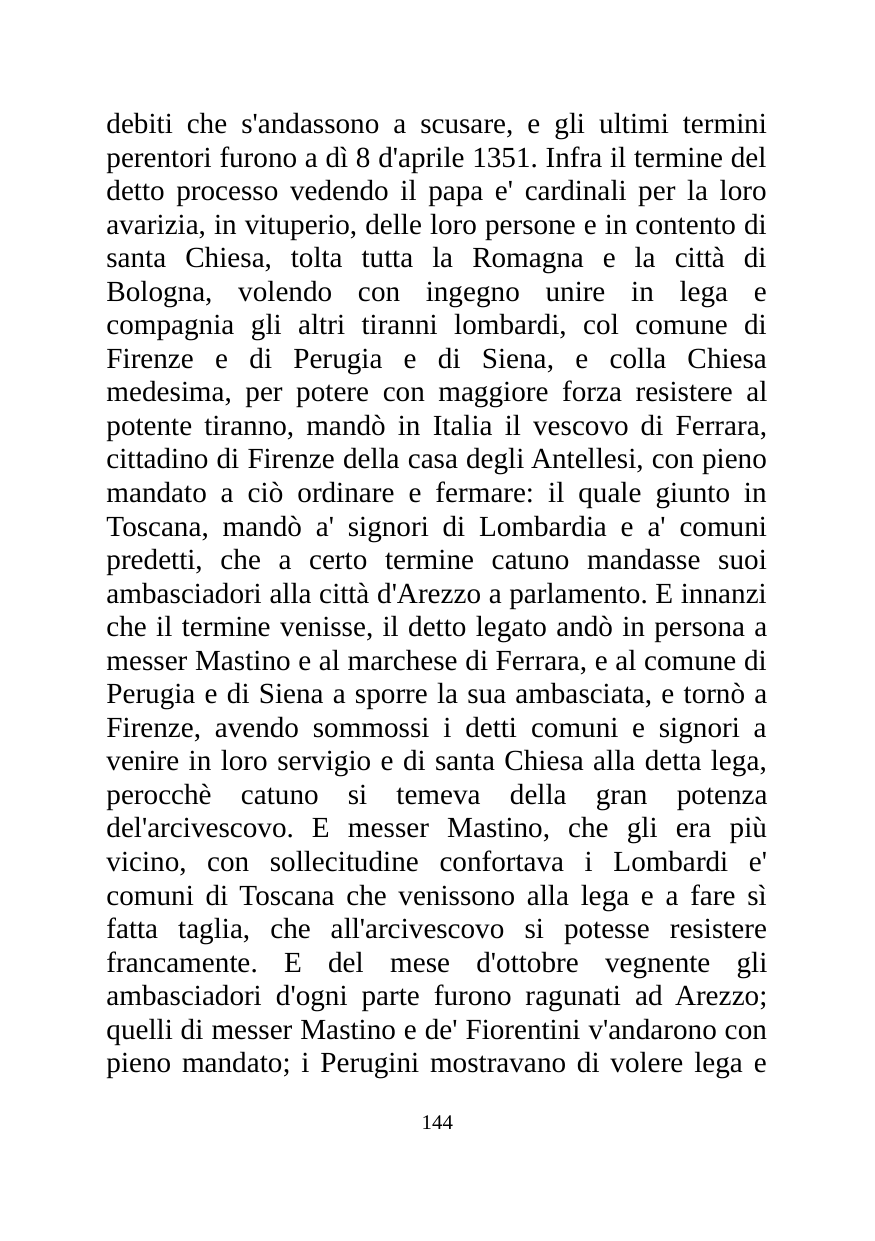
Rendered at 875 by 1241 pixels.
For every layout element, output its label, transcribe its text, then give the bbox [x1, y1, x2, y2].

text debiti che s'andassono a scusare, e gli ultimi termini perentori furono a dì 8 d'aprile 1351. Infra il termine del detto processo vedendo il papa e' cardinali per la loro avarizia, in vituperio, delle loro persone e in contento di santa Chiesa, tolta tutta la Romagna e la città di Bologna, volendo con ingegno unire in lega e compagnia gli altri tiranni lombardi, col comune di Firenze e di Perugia e di Siena, e colla Chiesa medesima, per potere con maggiore forza resistere al potente tiranno, mandò in Italia il vescovo di Ferrara, cittadino di Firenze della casa degli Antellesi, con pieno mandato a ciò ordinare e fermare: il quale giunto in Toscana, mandò a' signori di Lombardia e a' comuni predetti, che a certo termine catuno mandasse suoi ambasciadori alla città d'Arezzo a parlamento. E innanzi che il termine venisse, il detto legato andò in persona a messer Mastino e al marchese di Ferrara, e al comune di Perugia e di Siena a sporre la sua ambasciata, e tornò a Firenze, avendo sommossi i detti comuni e signori a venire in loro servigio e di santa Chiesa alla detta lega, perocchè catuno si temeva della gran potenza del'arcivescovo. E messer Mastino, che gli era più vicino, con sollecitudine confortava i Lombardi e' comuni di Toscana che venissono alla lega e a fare sì fatta taglia, che all'arcivescovo si potesse resistere francamente. E del mese d'ottobre vegnente gli ambasciadori d'ogni parte furono ragunati ad Arezzo; quelli di messer Mastino e de' Fiorentini v'andarono con pieno mandato; i Perugini mostravano di volere lega e [106, 106, 768, 1079]
